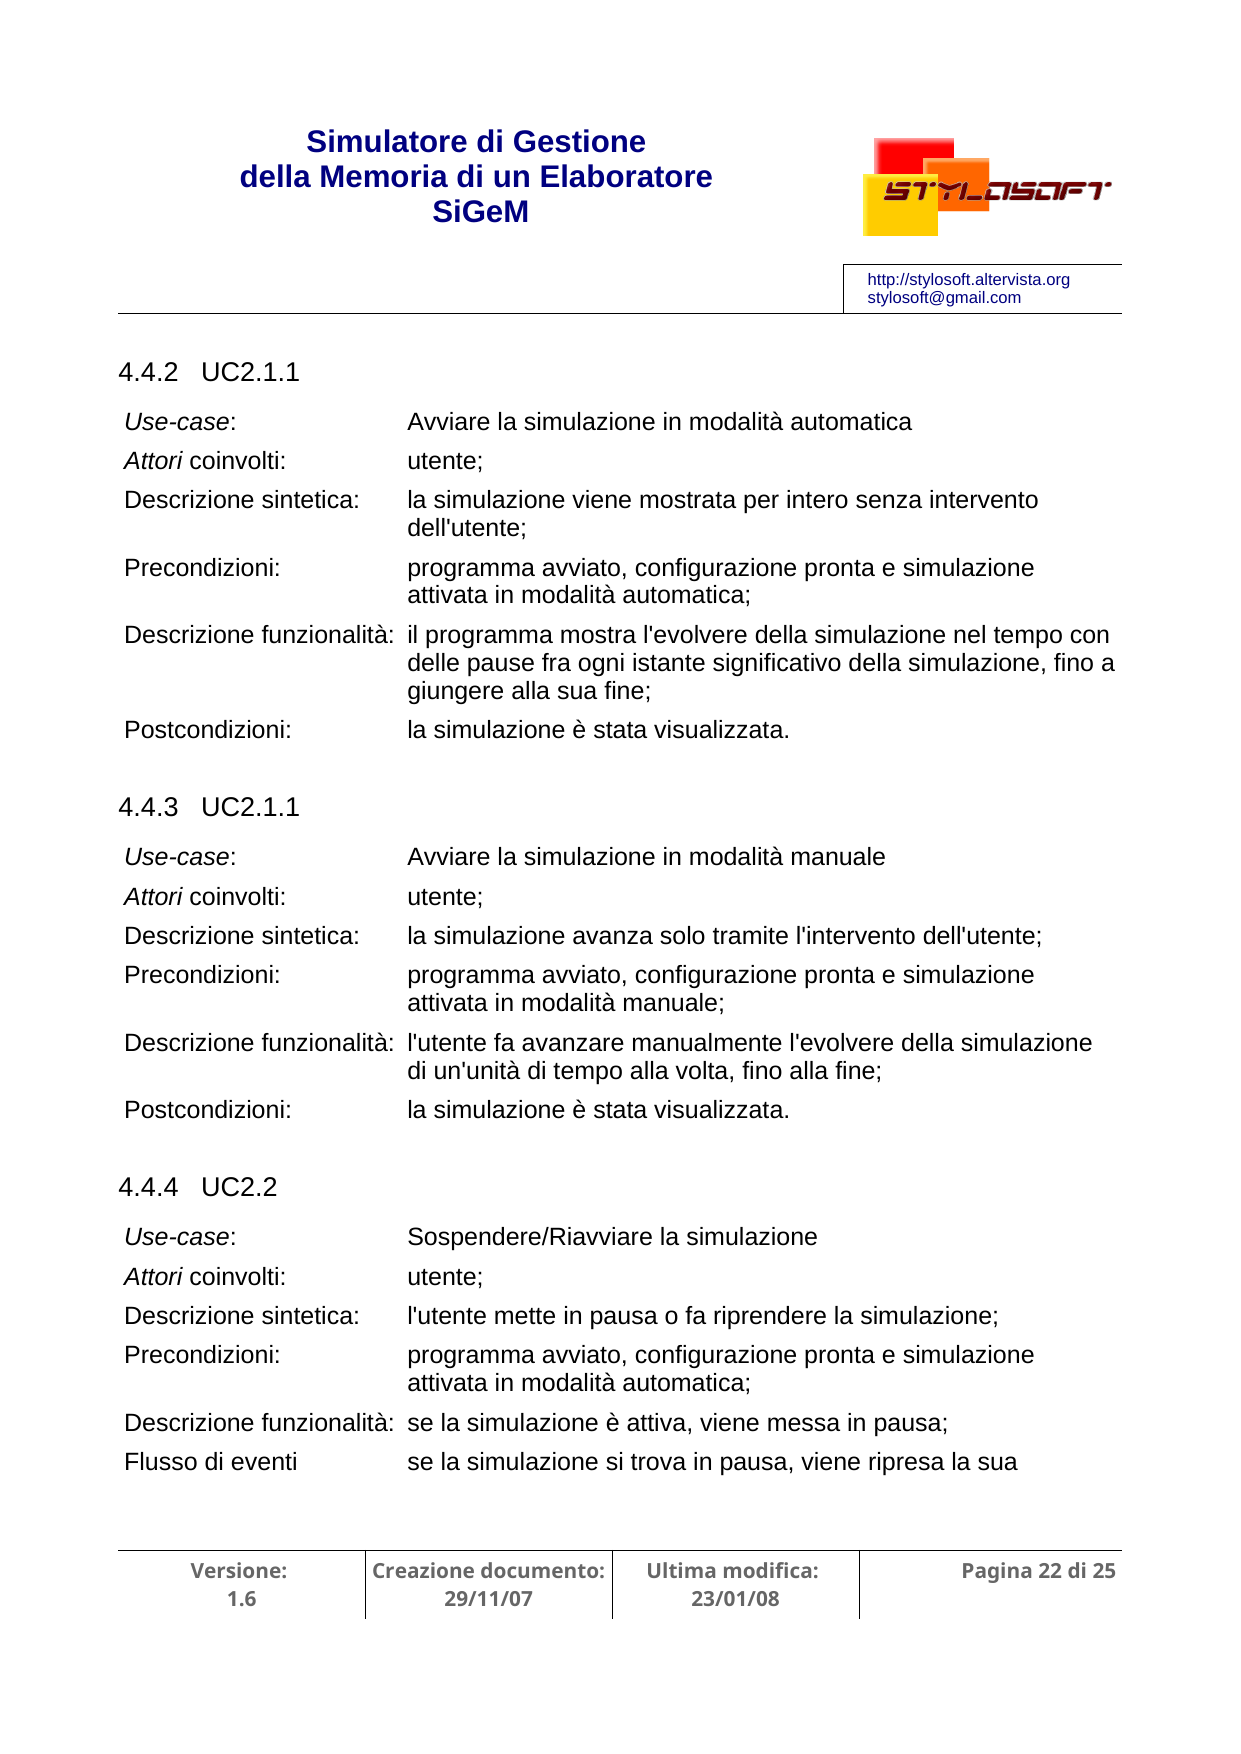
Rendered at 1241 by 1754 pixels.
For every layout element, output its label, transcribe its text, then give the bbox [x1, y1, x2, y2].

table_cell l'utente fa avanzare manualmente l'evolvere della simulazione di un'unità di tempo alla volta, fino alla fine; [401, 1023, 1122, 1090]
table_cell Flusso di eventi [118, 1442, 401, 1481]
table_cell Descrizione funzionalità: [118, 1403, 401, 1442]
table_cell Precondizioni: [118, 1335, 401, 1403]
table_cell programma avviato, configurazione pronta e simulazione attivata in modalità automatica; [401, 1335, 1122, 1403]
table_cell la simulazione è stata visualizzata. [401, 1090, 1122, 1129]
table_cell il programma mostra l'evolvere della simulazione nel tempo con delle pause fra ogni istante significativo della simulazione, fino a giungere alla sua fine; [401, 615, 1122, 710]
subtitle UC2.1.1 [118, 792, 1122, 823]
table_cell la simulazione avanza solo tramite l'intervento dell'utente; [401, 916, 1122, 956]
table_cell Attori coinvolti: [118, 1257, 401, 1296]
table_cell la simulazione è stata visualizzata. [401, 710, 1122, 749]
table_cell Descrizione sintetica: [118, 480, 401, 548]
table_cell se la simulazione è attiva, viene messa in pausa; [401, 1403, 1122, 1442]
table_cell Descrizione funzionalità: [118, 1023, 401, 1090]
table_cell Postcondizioni: [118, 710, 401, 749]
table_header Use-case: [118, 838, 401, 877]
table_cell programma avviato, configurazione pronta e simulazione attivata in modalità manuale; [401, 956, 1122, 1023]
table_cell se la simulazione si trova in pausa, viene ripresa la sua [401, 1442, 1122, 1481]
picture [848, 123, 1117, 247]
table_header Avviare la simulazione in modalità manuale [401, 838, 1122, 877]
table_cell utente; [401, 877, 1122, 916]
table_cell Descrizione sintetica: [118, 916, 401, 956]
table_cell Precondizioni: [118, 956, 401, 1023]
table_cell Postcondizioni: [118, 1090, 401, 1129]
table_header Avviare la simulazione in modalità automatica [401, 402, 1122, 441]
table_header Use-case: [118, 1217, 401, 1257]
table_cell la simulazione viene mostrata per intero senza intervento dell'utente; [401, 480, 1122, 548]
table_cell Precondizioni: [118, 548, 401, 615]
table_cell programma avviato, configurazione pronta e simulazione attivata in modalità automatica; [401, 548, 1122, 615]
table_cell Descrizione sintetica: [118, 1296, 401, 1335]
table_cell Attori coinvolti: [118, 441, 401, 480]
subtitle UC2.1.1 [118, 357, 1122, 387]
table_cell utente; [401, 441, 1122, 480]
table_cell Descrizione funzionalità: [118, 615, 401, 710]
table_cell l'utente mette in pausa o fa riprendere la simulazione; [401, 1296, 1122, 1335]
subtitle UC2.2 [118, 1172, 1122, 1202]
table_cell utente; [401, 1257, 1122, 1296]
table_header Sospendere/Riavviare la simulazione [401, 1217, 1122, 1257]
table_cell Attori coinvolti: [118, 877, 401, 916]
table_header Use-case: [118, 402, 401, 441]
